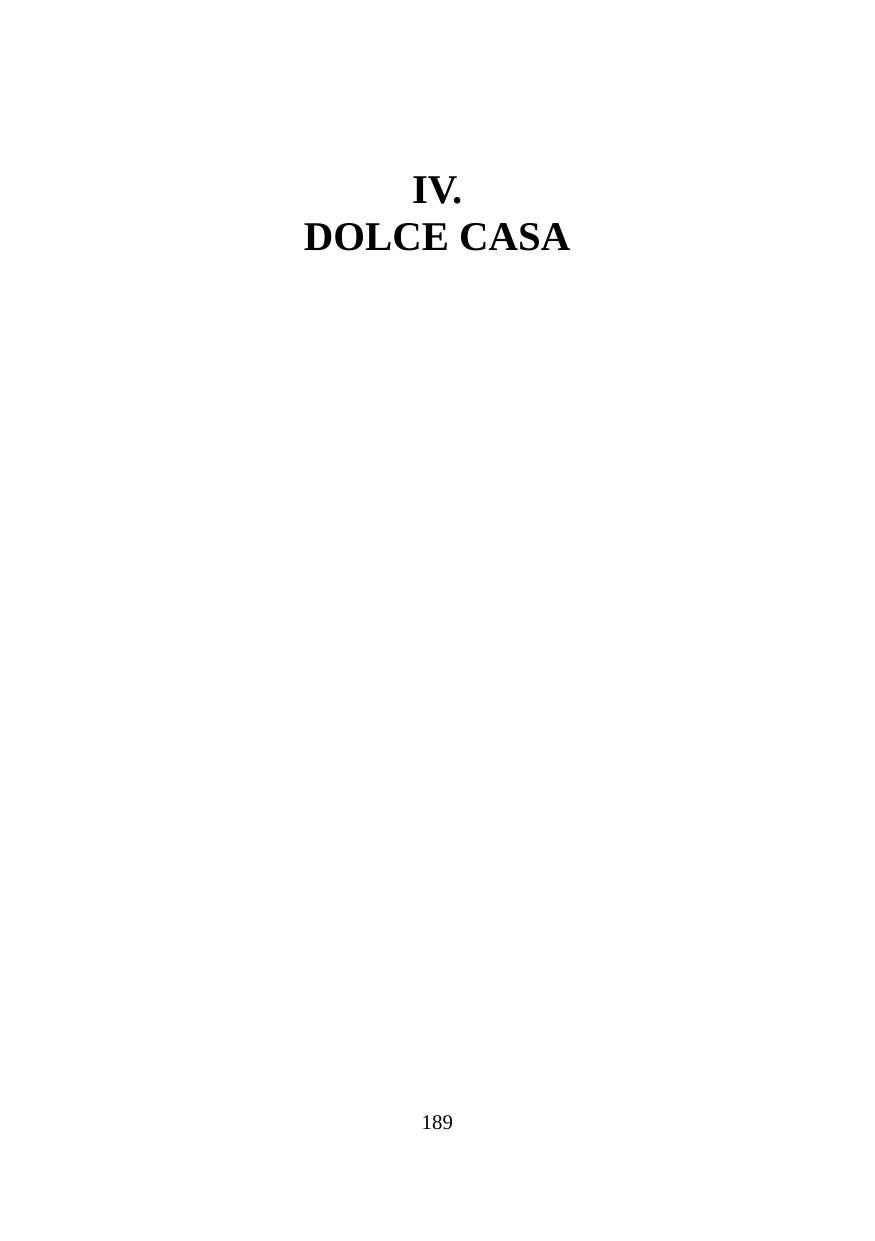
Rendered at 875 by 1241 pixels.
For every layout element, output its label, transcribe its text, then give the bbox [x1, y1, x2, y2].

subtitle IV. DOLCE CASA [106, 165, 768, 259]
